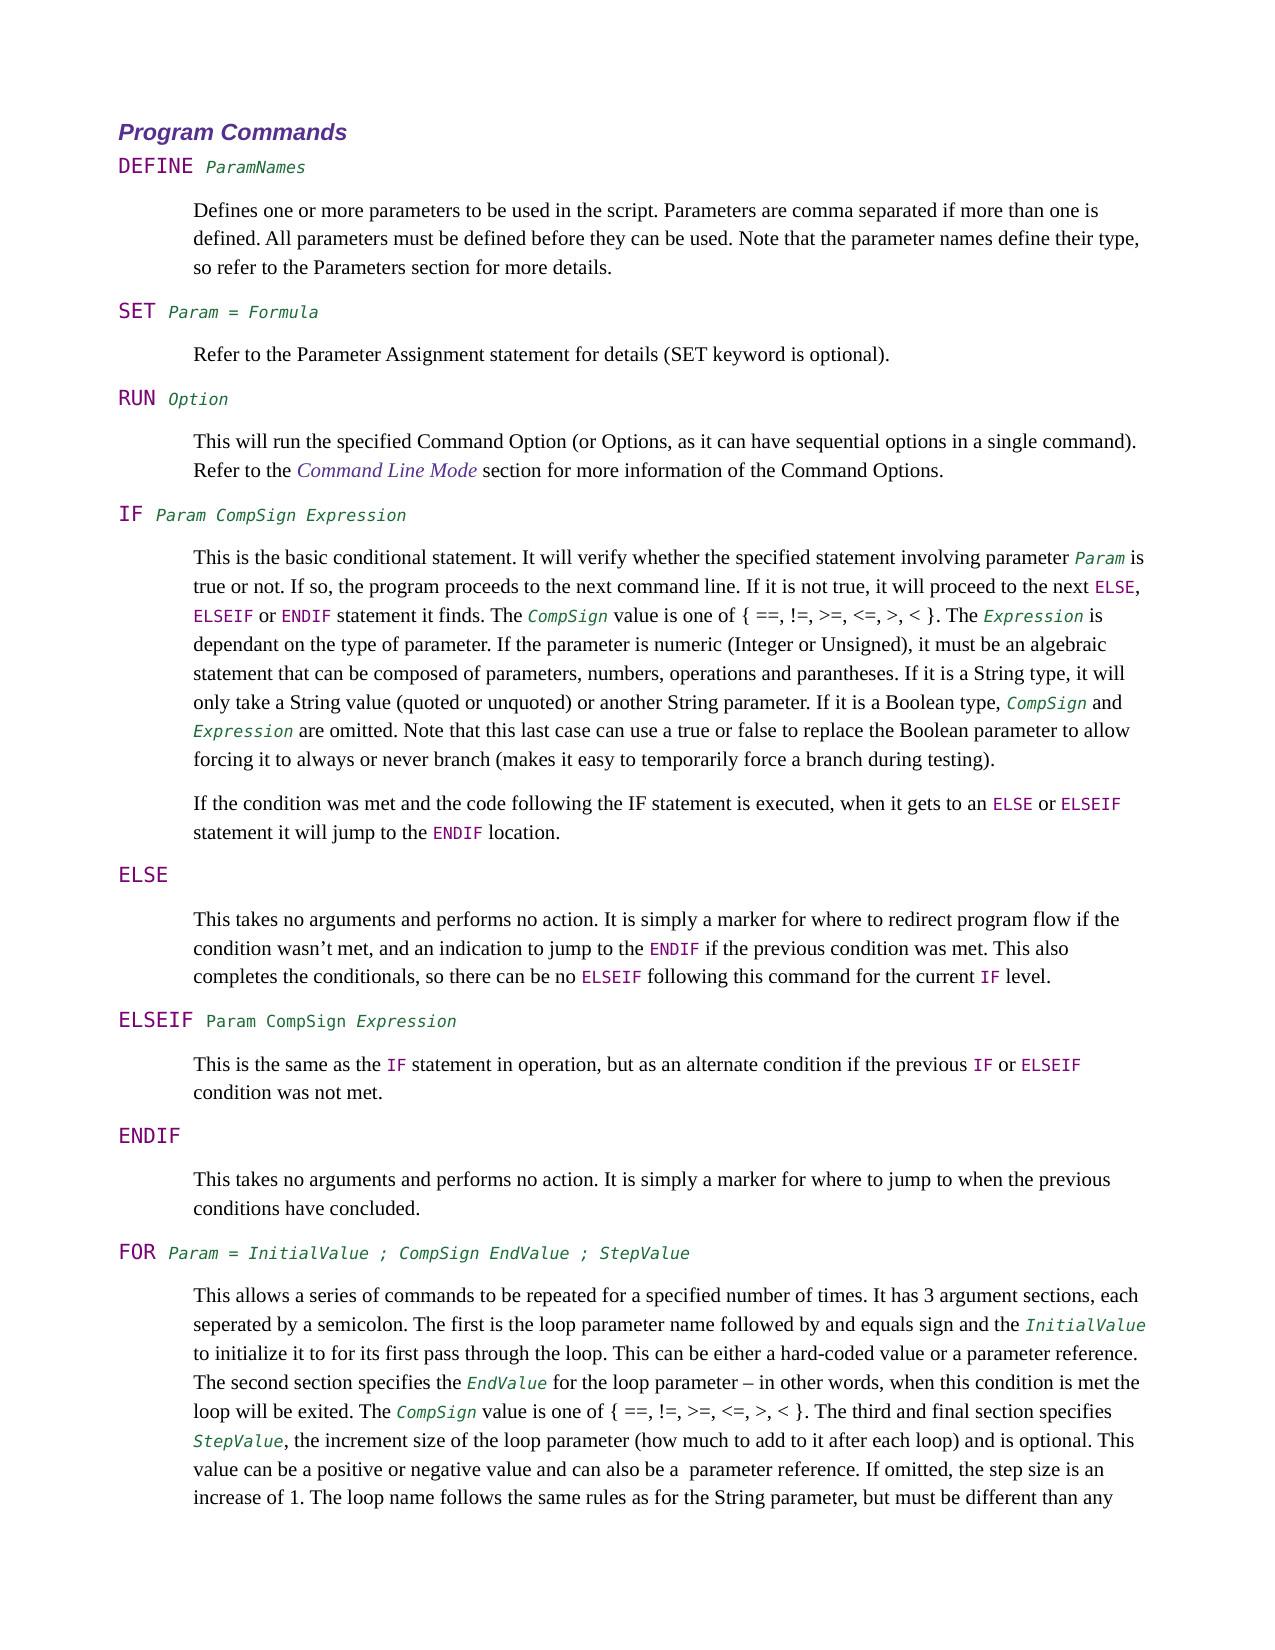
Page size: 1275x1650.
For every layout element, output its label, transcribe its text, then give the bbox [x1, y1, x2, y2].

text If the condition was met and the code following the IF statement is executed, when it gets to an ELSE or ELSEIF statement it will jump to the ENDIF location. [193, 791, 1157, 844]
text Defines one or more parameters to be used in the script. Parameters are comma separated if more than one is defined. All parameters must be defined before they can be used. Note that the parameter names define their type, so refer to the Parameters section for more details. [193, 197, 1157, 279]
text ELSEIF Param CompSign Expression [118, 1008, 1157, 1032]
text This is the basic conditional statement. It will verify whether the specified statement involving parameter Param is true or not. If so, the program proceeds to the next command line. If it is not true, it will proceed to the next ELSE, ELSEIF or ENDIF statement it finds. The CompSign value is one of { ==, !=, >=, <=, >, < }. The Expression is dependant on the type of parameter. If the parameter is numeric (Integer or Unsigned), it must be an algebraic statement that can be composed of parameters, numbers, operations and parantheses. If it is a String type, it will only take a String value (quoted or unquoted) or another String parameter. If it is a Boolean type, CompSign and Expression are omitted. Note that this last case can use a true or false to replace the Boolean parameter to allow forcing it to always or never branch (makes it easy to temporarily force a branch during testing). [193, 545, 1157, 771]
text This is the same as the IF statement in operation, but as an alternate condition if the previous IF or ELSEIF condition was not met. [193, 1051, 1157, 1104]
text SET Param = Formula [118, 299, 1157, 323]
text This will run the specified Command Option (or Options, as it can have sequential options in a single command). Refer to the Command Line Mode section for more information of the Command Options. [193, 429, 1157, 482]
text IF Param CompSign Expression [118, 502, 1157, 526]
text ENDIF [118, 1124, 1157, 1148]
text RUN Option [118, 386, 1157, 410]
text This takes no arguments and performs no action. It is simply a marker for where to redirect program flow if the condition wasn’t met, and an indication to jump to the ENDIF if the previous condition was met. This also completes the conditionals, so there can be no ELSEIF following this command for the current IF level. [193, 907, 1157, 988]
text ELSE [118, 863, 1157, 887]
subtitle Program Commands [118, 118, 1157, 145]
text DEFINE ParamNames [118, 154, 1157, 178]
text This allows a series of commands to be repeated for a specified number of times. It has 3 argument sections, each seperated by a semicolon. The first is the loop parameter name followed by and equals sign and the InitialValue to initialize it to for its first pass through the loop. This can be either a hard-coded value or a parameter reference. The second section specifies the EndValue for the loop parameter – in other words, when this condition is met the loop will be exited. The CompSign value is one of { ==, !=, >=, <=, >, < }. The third and final section specifies StepValue, the increment size of the loop parameter (how much to add to it after each loop) and is optional. This value can be a positive or negative value and can also be a parameter reference. If omitted, the step size is an increase of 1. The loop name follows the same rules as for the String parameter, but must be different than any [193, 1283, 1157, 1509]
text This takes no arguments and performs no action. It is simply a marker for where to jump to when the previous conditions have concluded. [193, 1167, 1157, 1220]
text Refer to the Parameter Assignment statement for details (SET keyword is optional). [193, 342, 1157, 366]
text FOR Param = InitialValue ; CompSign EndValue ; StepValue [118, 1240, 1157, 1264]
